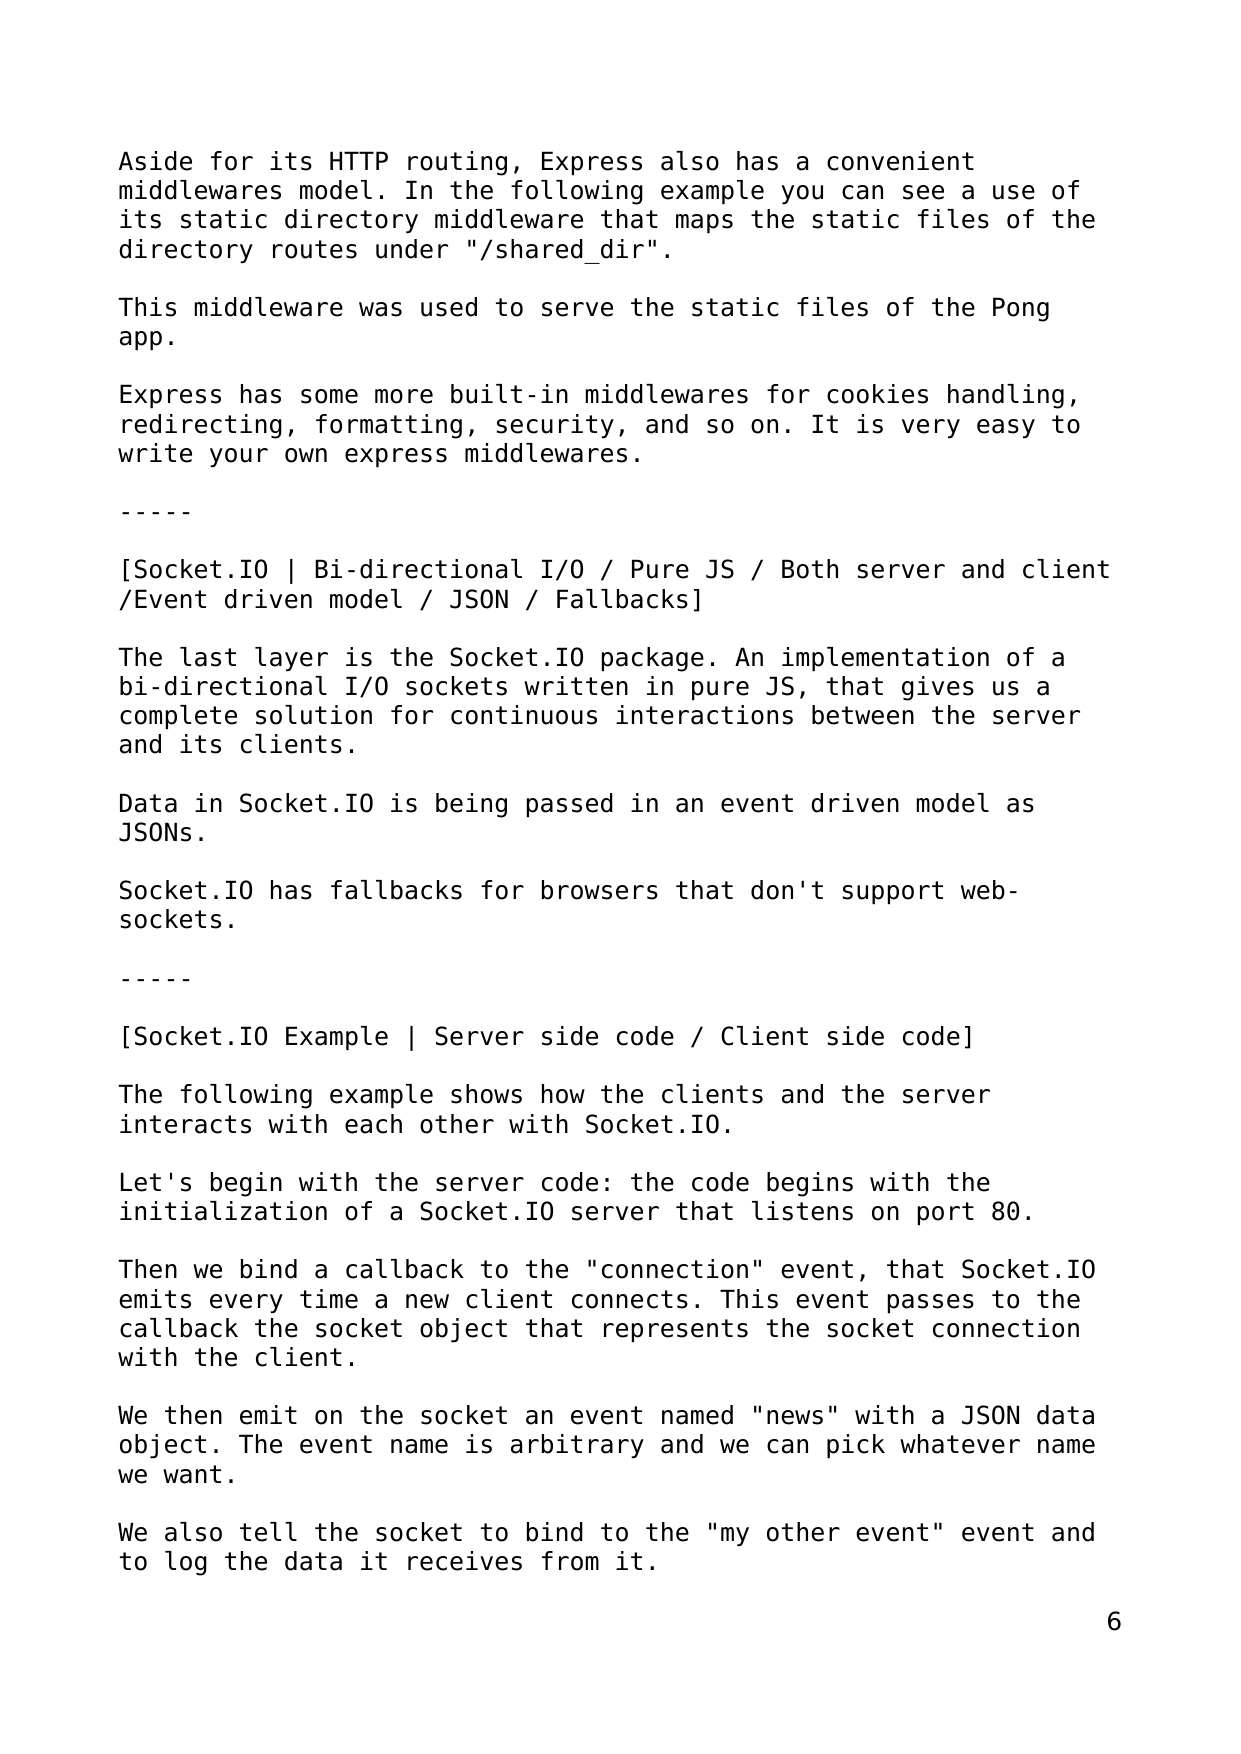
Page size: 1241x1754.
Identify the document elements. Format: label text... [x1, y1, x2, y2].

text Express has some more built-in middlewares for cookies handling, redirecting, formatting, security, and so on. It is very easy to write your own express middlewares. [118, 381, 1122, 468]
text ----- [118, 497, 1122, 526]
text ----- [118, 964, 1122, 993]
text [Socket.IO Example | Server side code / Client side code] [118, 1022, 1122, 1051]
text The last layer is the Socket.IO package. An implementation of a bi-directional I/O sockets written in pure JS, that gives us a complete solution for continuous interactions between the server and its clients. [118, 643, 1122, 760]
text [Socket.IO | Bi-directional I/O / Pure JS / Both server and client /Event driven model / JSON / Fallbacks] [118, 556, 1122, 614]
text Data in Socket.IO is being passed in an event driven model as JSONs. [118, 789, 1122, 847]
text Let's begin with the server code: the code begins with the initialization of a Socket.IO server that listens on port 80. [118, 1168, 1122, 1226]
text Socket.IO has fallbacks for browsers that don't support web-sockets. [118, 876, 1122, 935]
text Aside for its HTTP routing, Express also has a convenient middlewares model. In the following example you can see a use of its static directory middleware that maps the static files of the directory routes under "/shared_dir". [118, 147, 1122, 264]
text We also tell the socket to bind to the "my other event" event and to log the data it receives from it. [118, 1518, 1122, 1576]
text We then emit on the socket an event named "news" with a JSON data object. The event name is arbitrary and we can pick whatever name we want. [118, 1401, 1122, 1489]
text The following example shows how the clients and the server interacts with each other with Socket.IO. [118, 1081, 1122, 1139]
text Then we bind a callback to the "connection" event, that Socket.IO emits every time a new client connects. This event passes to the callback the socket object that represents the socket connection with the client. [118, 1256, 1122, 1372]
text This middleware was used to serve the static files of the Pong app. [118, 293, 1122, 351]
